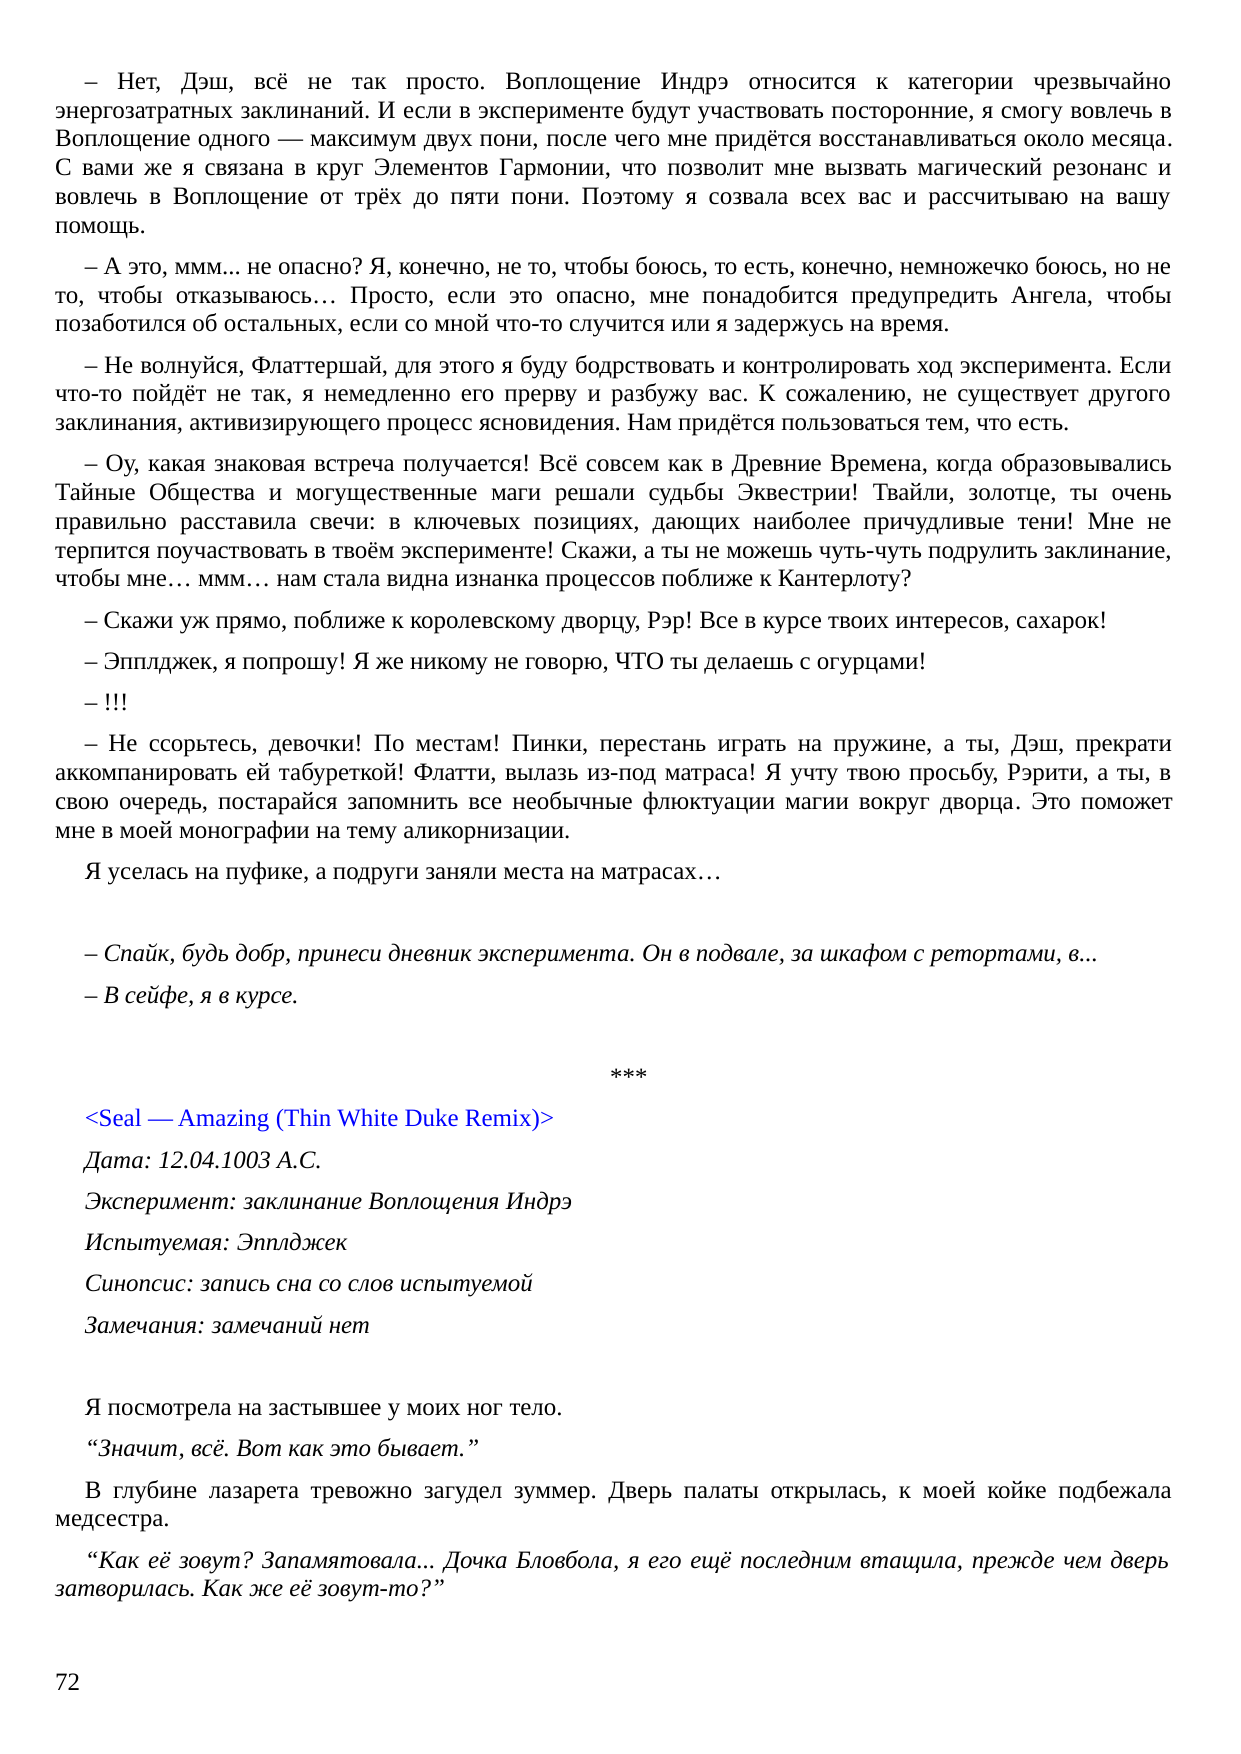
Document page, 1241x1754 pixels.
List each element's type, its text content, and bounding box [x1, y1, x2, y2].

text В глубине лазарета тревожно загудел зуммер. Дверь палаты открылась, к моей койке подбежала медсестра. [55, 1475, 1173, 1532]
text – А это, ммм... не опасно? Я, конечно, не то, чтобы боюсь, то есть, конечно, немножечко боюсь, но не то, чтобы отказываюсь… Просто, если это опасно, мне понадобится предупредить Ангела, чтобы позаботился об остальных, если со мной что-то случится или я задержусь на время. [55, 251, 1173, 337]
text – Оу, какая знаковая встреча получается! Всё совсем как в Древние Времена, когда образовывались Тайные Общества и могущественные маги решали судьбы Эквестрии! Твайли, золотце, ты очень правильно расставила свечи: в ключевых позициях, дающих наиболее причудливые тени! Мне не терпится поучаствовать в твоём эксперименте! Скажи, а ты не можешь чуть-чуть подрулить заклинание, чтобы мне… ммм… нам стала видна изнанка процессов поближе к Кантерлоту? [55, 448, 1173, 592]
text – В сейфе, я в курсе. [55, 980, 1173, 1008]
text – !!! [55, 687, 1173, 716]
text – Эпплджек, я попрошу! Я же никому не говорю, ЧТО ты делаешь с огурцами! [55, 646, 1173, 675]
text – Спайк, будь добр, принеси дневник эксперимента. Он в подвале, за шкафом с ретортами, в... [55, 938, 1173, 967]
text “Значит, всё. Вот как это бывает.” [55, 1433, 1173, 1462]
text Я уселась на пуфике, а подруги заняли места на матрасах… [55, 856, 1173, 885]
text – Не волнуйся, Флаттершай, для этого я буду бодрствовать и контролировать ход эксперимента. Если что-то пойдёт не так, я немедленно его прерву и разбужу вас. К сожалению, не существует другого заклинания, активизирующего процесс ясновидения. Нам придётся пользоваться тем, что есть. [55, 350, 1173, 436]
text Дата: 12.04.1003 А.С. [55, 1145, 1173, 1173]
text Эксперимент: заклинание Воплощения Индрэ [55, 1186, 1173, 1215]
text – Нет, Дэш, всё не так просто. Воплощение Индрэ относится к категории чрезвычайно энергозатратных заклинаний. И если в эксперименте будут участвовать посторонние, я смогу вовлечь в Воплощение одного — максимум двух пони, после чего мне придётся восстанавливаться около месяца. С вами же я связана в круг Элементов Гармонии, что позволит мне вызвать магический резонанс и вовлечь в Воплощение от трёх до пяти пони. Поэтому я созвала всех вас и рассчитываю на вашу помощь. [55, 66, 1173, 238]
text – Не ссорьтесь, девочки! По местам! Пинки, перестань играть на пружине, а ты, Дэш, прекрати аккомпанировать ей табуреткой! Флатти, вылазь из-под матраса! Я учту твою просьбу, Рэрити, а ты, в свою очередь, постарайся запомнить все необычные флюктуации магии вокруг дворца. Это поможет мне в моей монографии на тему аликорнизации. [55, 728, 1173, 843]
text Синопсис: запись сна со слов испытуемой [55, 1268, 1173, 1297]
text – Скажи уж прямо, поближе к королевскому дворцу, Рэр! Все в курсе твоих интересов, сахарок! [55, 605, 1173, 633]
text Испытуемая: Эпплджек [55, 1227, 1173, 1256]
text <Seal — Amazing (Thin White Duke Remix)> [55, 1103, 1173, 1132]
text Замечания: замечаний нет [55, 1310, 1173, 1338]
text “Как её зовут? Запамятовала... Дочка Бловбола, я его ещё последним втащила, прежде чем дверь затворилась. Как же её зовут-то?” [55, 1545, 1173, 1602]
text *** [55, 1062, 1173, 1091]
text Я посмотрела на застывшее у моих ног тело. [55, 1392, 1173, 1421]
